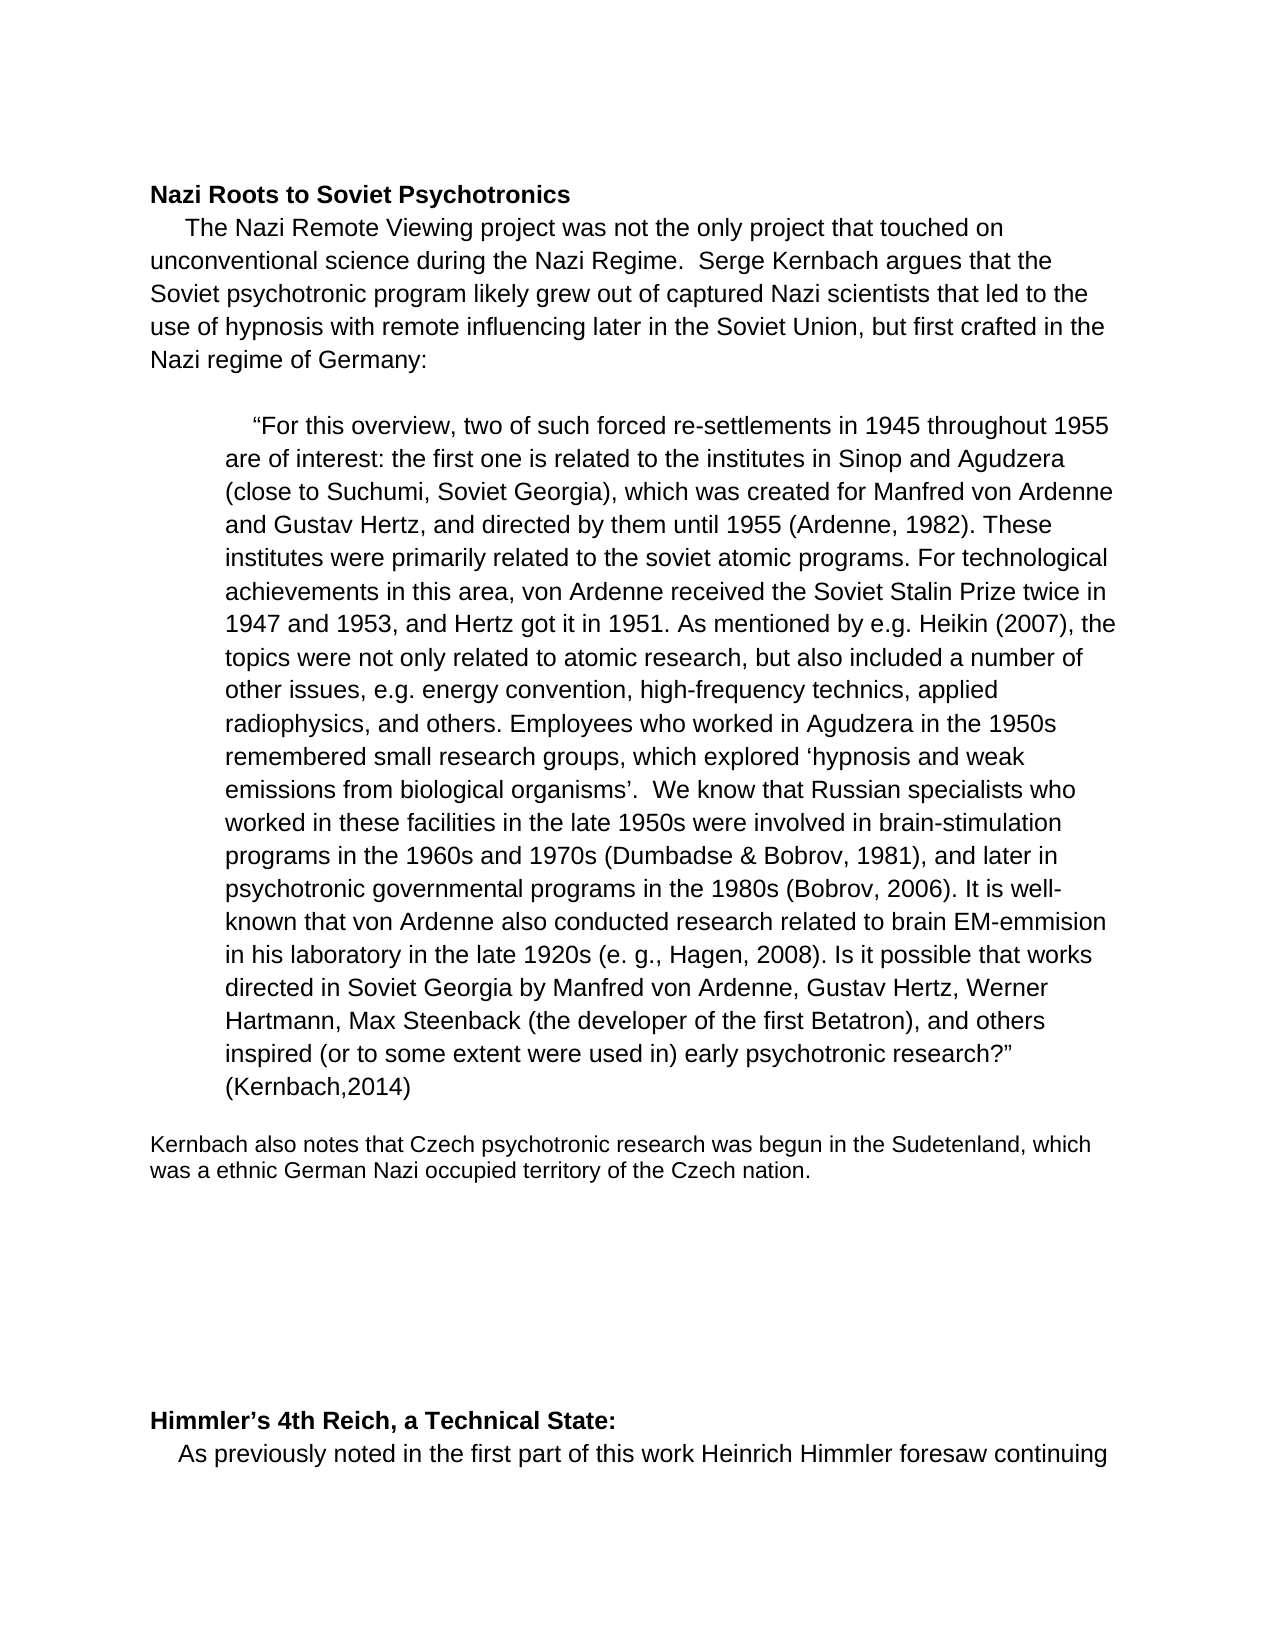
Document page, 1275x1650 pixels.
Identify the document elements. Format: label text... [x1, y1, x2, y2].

text Kernbach also notes that Czech psychotronic research was begun in the Sudetenland, which was a ethnic German Nazi occupied territory of the Czech nation. [150, 1131, 1125, 1184]
text “For this overview, two of such forced re-settlements in 1945 throughout 1955 are of interest: the first one is related to the institutes in Sinop and Agudzera (close to Suchumi, Soviet Georgia), which was created for Manfred von Ardenne and Gustav Hertz, and directed by them until 1955 (Ardenne, 1982). These institutes were primarily related to the soviet atomic programs. For technological achievements in this area, von Ardenne received the Soviet Stalin Prize twice in 1947 and 1953, and Hertz got it in 1951. As mentioned by e.g. Heikin (2007), the topics were not only related to atomic research, but also included a number of other issues, e.g. energy convention, high-frequency technics, applied radiophysics, and others. Employees who worked in Agudzera in the 1950s remembered small research groups, which explored ‘hypnosis and weak emissions from biological organisms’. We know that Russian specialists who worked in these facilities in the late 1950s were involved in brain-stimulation programs in the 1960s and 1970s (Dumbadse & Bobrov, 1981), and later in psychotronic governmental programs in the 1980s (Bobrov, 2006). It is well-known that von Ardenne also conducted research related to brain EM-emmision in his laboratory in the late 1920s (e. g., Hagen, 2008). Is it possible that works directed in Soviet Georgia by Manfred von Ardenne, Gustav Hertz, Werner Hartmann, Max Steenback (the developer of the first Betatron), and others inspired (or to some extent were used in) early psychotronic research?” (Kernbach,2014) [225, 411, 1125, 1101]
text The Nazi Remote Viewing project was not the only project that touched on unconventional science during the Nazi Regime. Serge Kernbach argues that the Soviet psychotronic program likely grew out of captured Nazi scientists that led to the use of hypnosis with remote influencing later in the Soviet Union, but first crafted in the Nazi regime of Germany: [150, 213, 1125, 374]
text Himmler’s 4th Reich, a Technical State: As previously noted in the first part of this work Heinrich Himmler foresaw continuing [150, 1375, 1125, 1468]
text Nazi Roots to Soviet Psychotronics [150, 180, 1125, 209]
